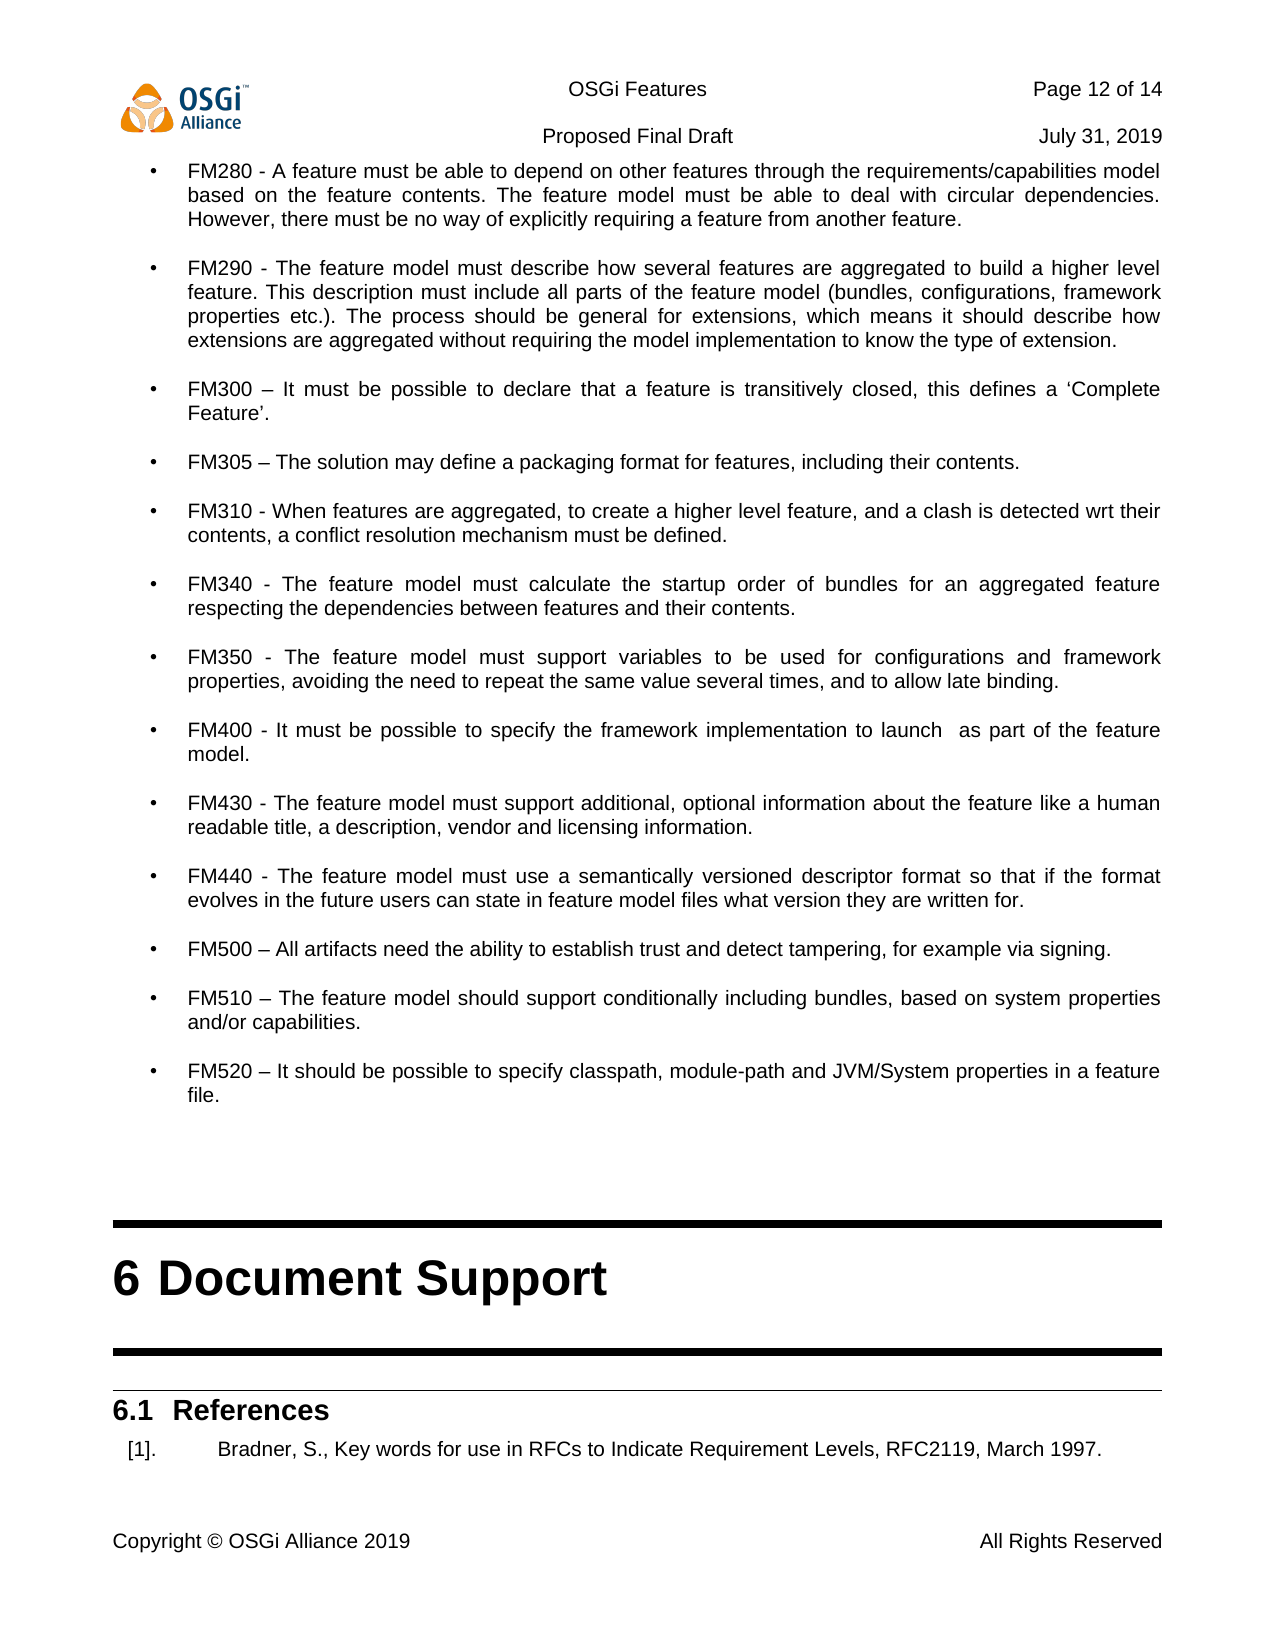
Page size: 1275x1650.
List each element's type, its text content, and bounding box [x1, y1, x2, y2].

list FM340 - The feature model must calculate the startup order of bundles for an aggregated feature respecting the dependencies between features and their contents. [150, 572, 1162, 620]
list FM400 - It must be possible to specify the framework implementation to launch as part of the feature model. [150, 718, 1162, 766]
list FM510 – The feature model should support conditionally including bundles, based on system properties and/or capabilities. [150, 986, 1162, 1034]
list FM300 – It must be possible to declare that a feature is transitively closed, this defines a ‘Complete Feature’. [150, 377, 1162, 425]
list FM305 – The solution may define a packaging format for features, including their contents. [150, 450, 1162, 474]
subtitle Document Support [112, 1221, 1162, 1356]
list FM350 - The feature model must support variables to be used for configurations and framework properties, avoiding the need to repeat the same value several times, and to allow late binding. [150, 645, 1162, 693]
picture [113, 76, 257, 140]
list FM430 - The feature model must support additional, optional information about the feature like a human readable title, a description, vendor and licensing information. [150, 791, 1162, 839]
list Bradner, S., Key words for use in RFCs to Indicate Requirement Levels, RFC2119, March 1997. [127, 1437, 1162, 1461]
list FM440 - The feature model must use a semantically versioned descriptor format so that if the format evolves in the future users can state in feature model files what version they are written for. [150, 864, 1162, 912]
list FM280 - A feature must be able to depend on other features through the requirements/capabilities model based on the feature contents. The feature model must be able to deal with circular dependencies. However, there must be no way of explicitly requiring a feature from another feature. [150, 159, 1162, 231]
list FM290 - The feature model must describe how several features are aggregated to build a higher level feature. This description must include all parts of the feature model (bundles, configurations, framework properties etc.). The process should be general for extensions, which means it should describe how extensions are aggregated without requiring the model implementation to know the type of extension. [150, 256, 1162, 352]
list FM520 – It should be possible to specify classpath, module-path and JVM/System properties in a feature file. [150, 1059, 1162, 1107]
list FM310 - When features are aggregated, to create a higher level feature, and a clash is detected wrt their contents, a conflict resolution mechanism must be defined. [150, 499, 1162, 547]
subtitle References [112, 1391, 1162, 1426]
list FM500 – All artifacts need the ability to establish trust and detect tampering, for example via signing. [150, 937, 1162, 961]
